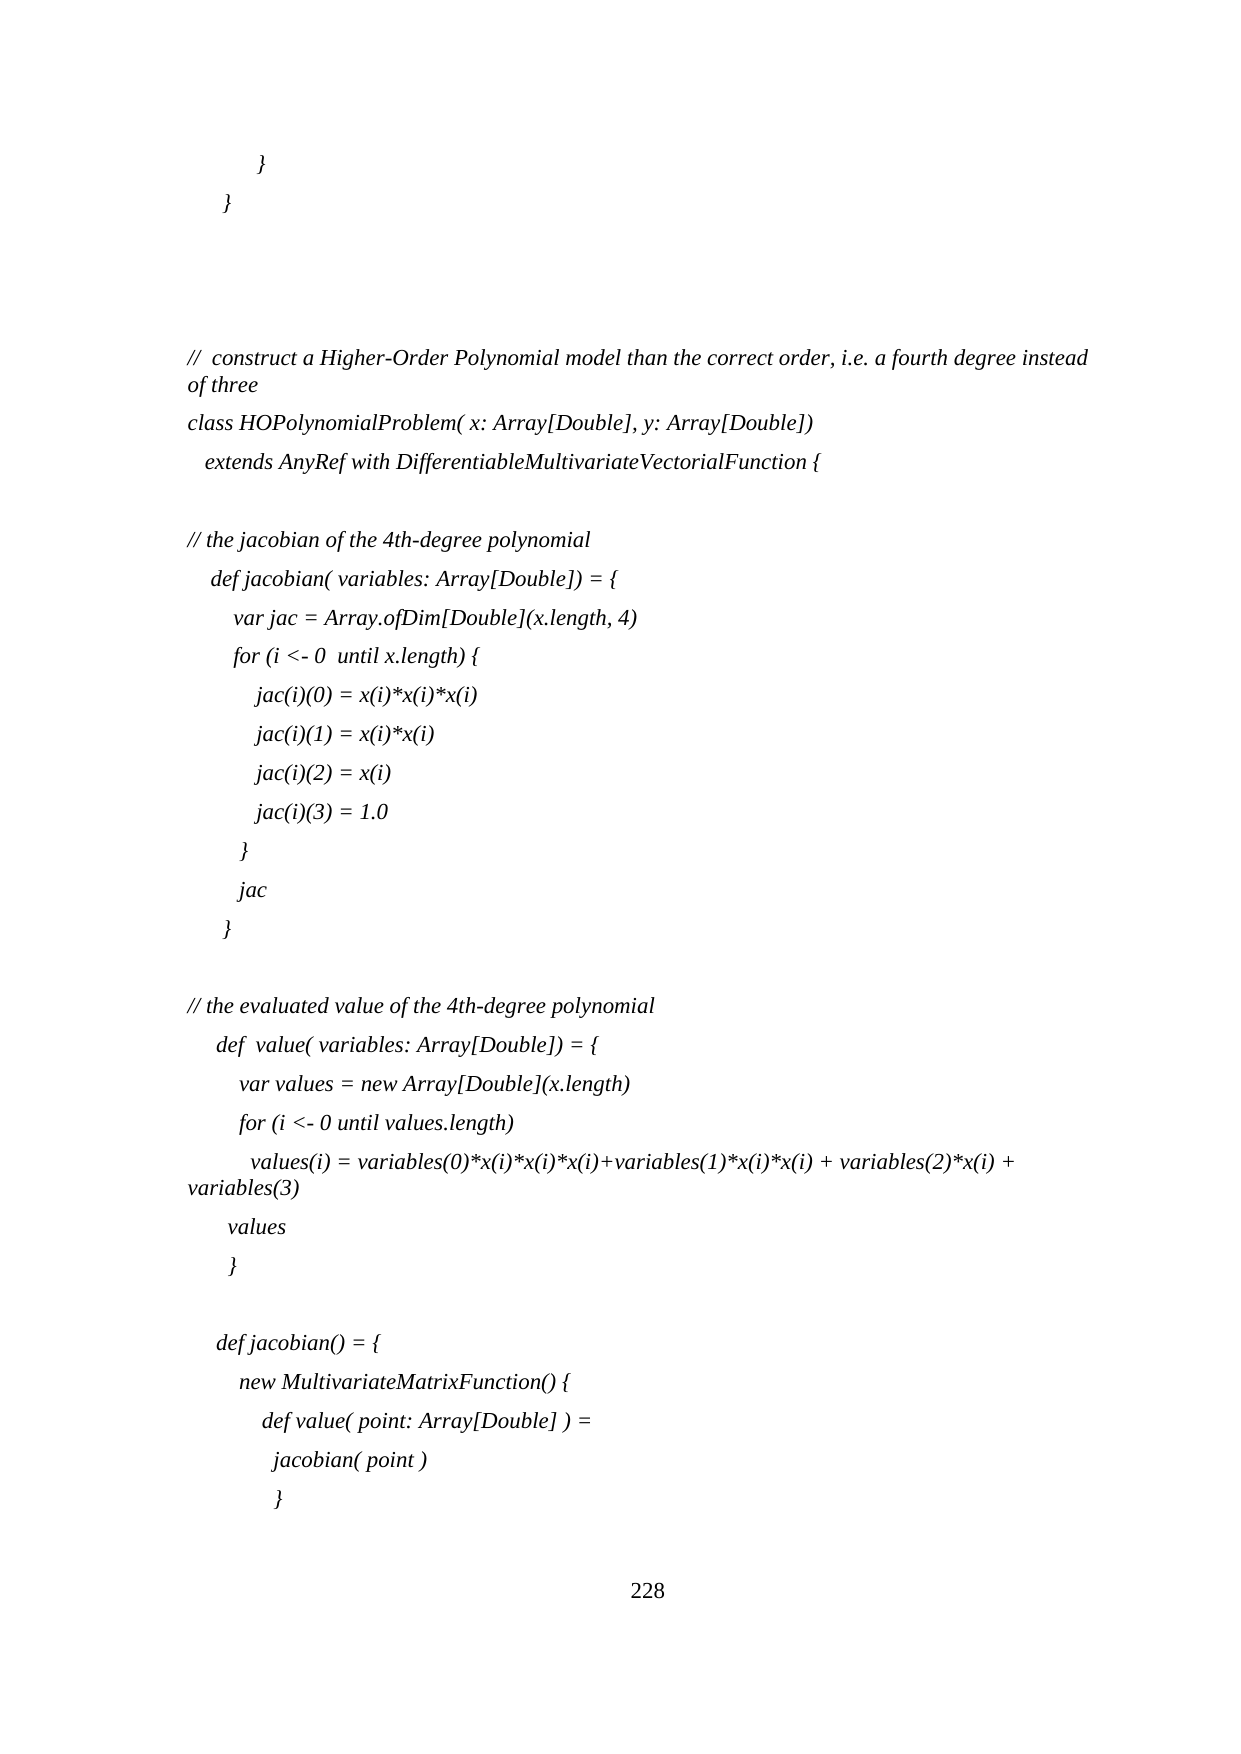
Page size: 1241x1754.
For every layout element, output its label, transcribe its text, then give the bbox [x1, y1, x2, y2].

text jacobian( point ) [187, 1446, 1108, 1472]
text def value( point: Array[Double] ) = [187, 1407, 1108, 1433]
text jac [187, 876, 1108, 902]
text } [187, 914, 1108, 941]
text } [187, 1252, 1108, 1278]
text } [187, 150, 1108, 176]
text for (i <- 0 until values.length) [187, 1109, 1108, 1135]
text } [187, 189, 1108, 215]
text for (i <- 0 until x.length) { [187, 643, 1108, 669]
text jac(i)(1) = x(i)*x(i) [187, 720, 1108, 747]
text def jacobian( variables: Array[Double]) = { [187, 565, 1108, 591]
text jac(i)(0) = x(i)*x(i)*x(i) [187, 681, 1108, 708]
text def value( variables: Array[Double]) = { [187, 1031, 1108, 1057]
text // construct a Higher-Order Polynomial model than the correct order, i.e. a fourth degree instead of three [187, 344, 1108, 397]
text } [187, 1485, 1108, 1511]
text // the evaluated value of the 4th-degree polynomial [187, 992, 1108, 1019]
text // the jacobian of the 4th-degree polynomial [187, 526, 1108, 552]
text values [187, 1213, 1108, 1239]
text def jacobian() = { [187, 1329, 1108, 1356]
text class HOPolynomialProblem( x: Array[Double], y: Array[Double]) [187, 409, 1108, 436]
text extends AnyRef with DifferentiableMultivariateVectorialFunction { [187, 448, 1108, 475]
text new MultivariateMatrixFunction() { [187, 1368, 1108, 1395]
text } [187, 837, 1108, 863]
text var jac = Array.ofDim[Double](x.length, 4) [187, 604, 1108, 630]
text values(i) = variables(0)*x(i)*x(i)*x(i)+variables(1)*x(i)*x(i) + variables(2)*x(i) + variables(3) [187, 1148, 1108, 1200]
text jac(i)(3) = 1.0 [187, 798, 1108, 824]
text var values = new Array[Double](x.length) [187, 1070, 1108, 1096]
text jac(i)(2) = x(i) [187, 759, 1108, 786]
